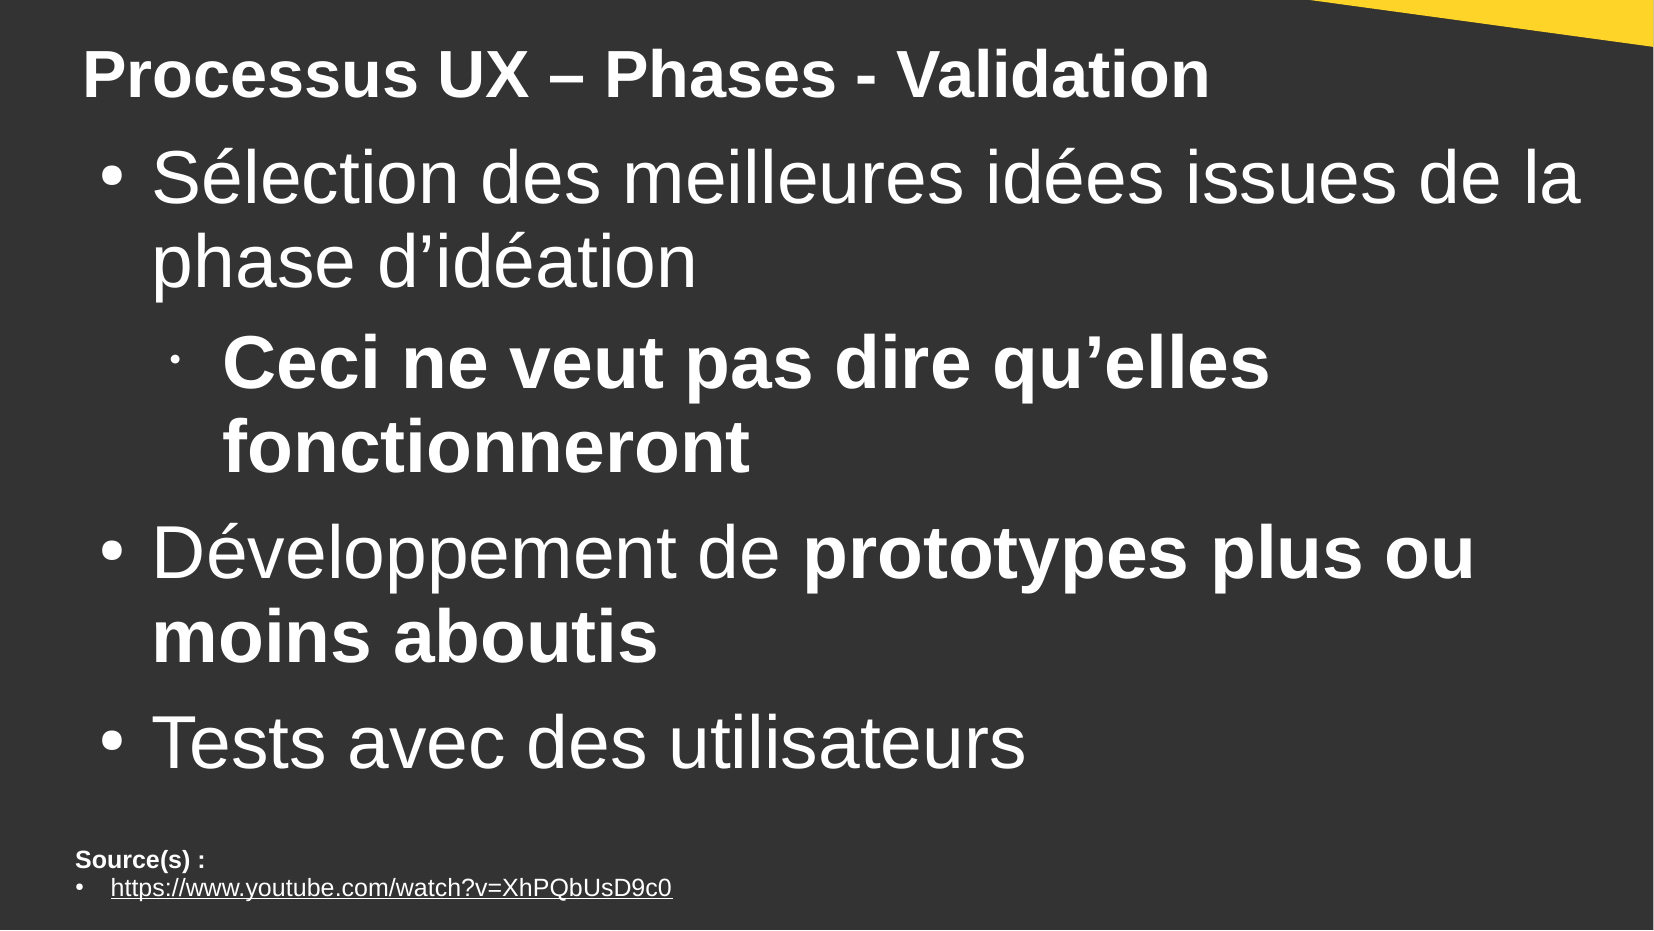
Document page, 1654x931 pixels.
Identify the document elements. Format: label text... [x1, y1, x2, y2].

title Processus UX – Phases - Validation [82, 37, 1571, 114]
text_box Source(s) : https://www.youtube.com/watch?v=XhPQbUsD9c0 [60, 838, 1546, 931]
text_box [1309, 0, 1654, 47]
list Sélection des meilleures idées issues de la phase d’idéation Ceci ne veut pas dire qu’elles fonctionneront Développement de prototypes plus ou moins aboutis Tests avec des utilisateurs [80, 135, 1620, 827]
